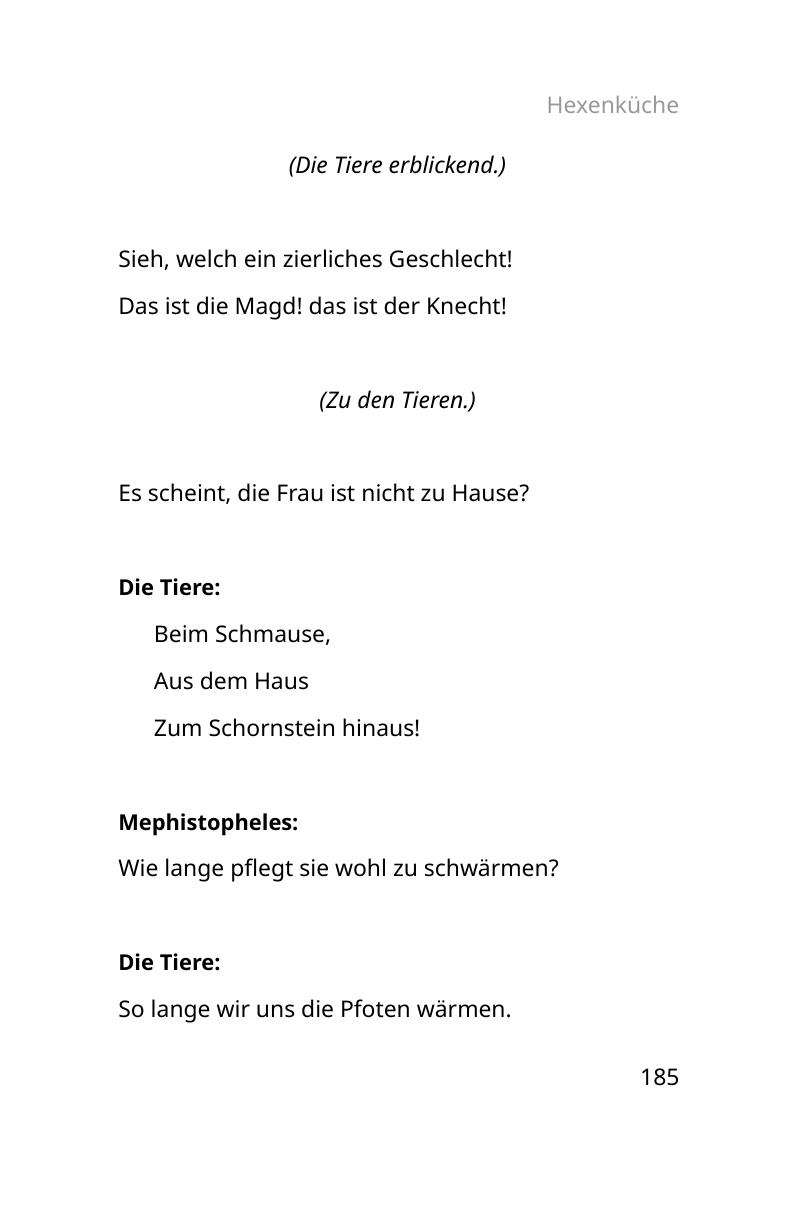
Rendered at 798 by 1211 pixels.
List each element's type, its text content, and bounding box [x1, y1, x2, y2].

text (Zu den Tieren.) [118, 354, 679, 415]
text (Die Tiere erblickend.) [118, 149, 679, 181]
text Mephistopheles: Wie lange pflegt sie wohl zu schwärmen? [118, 776, 679, 884]
text Die Tiere: So lange wir uns die Pfoten wärmen. [118, 917, 679, 1024]
text Es scheint, die Frau ist nicht zu Hause? [118, 442, 679, 509]
text Sieh, welch ein zierliches Geschlecht! Das ist die Magd! das ist der Knecht! [118, 208, 679, 321]
text Die Tiere: Beim Schmause, Aus dem Haus Zum Schornstein hinaus! [118, 542, 679, 743]
